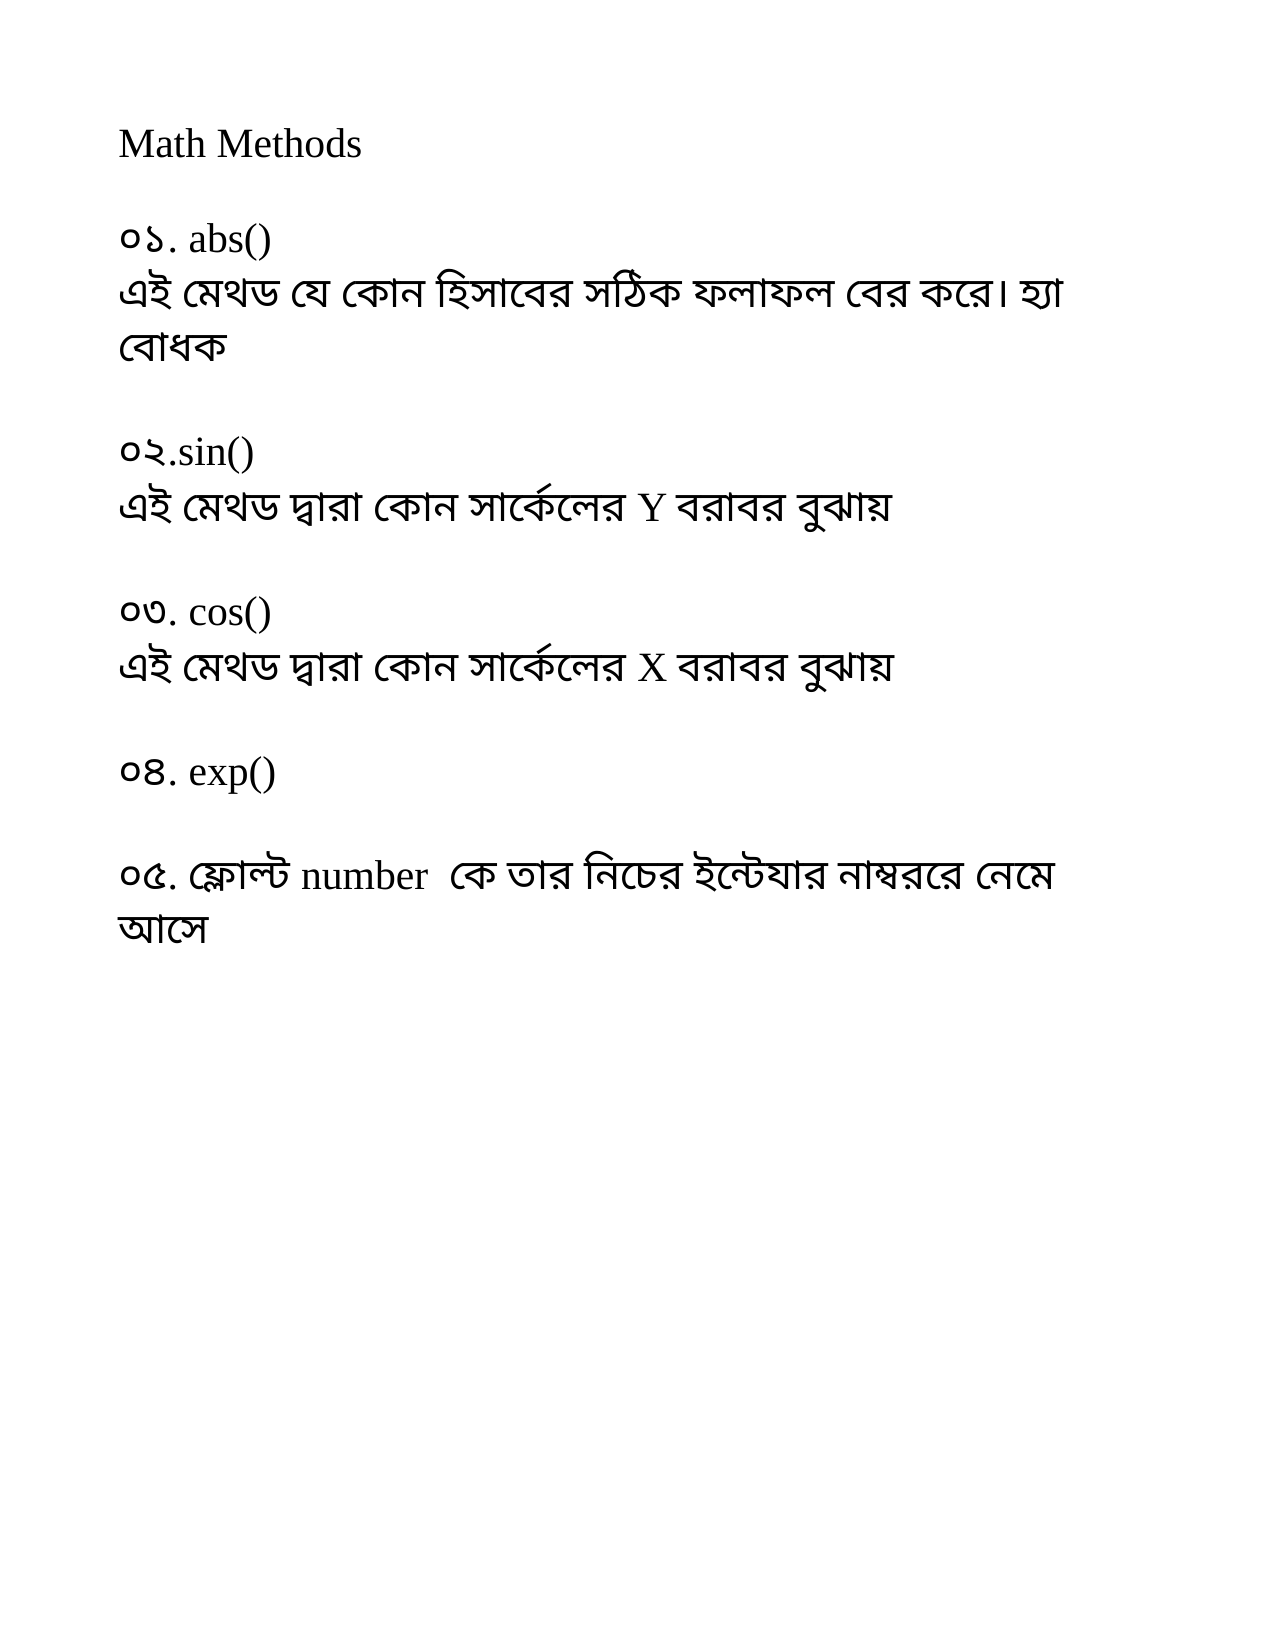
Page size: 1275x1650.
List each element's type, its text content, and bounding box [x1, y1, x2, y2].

text এই মেথড দ্বারা কোন সার্কেলের X বরাবর বুঝায় [118, 643, 1157, 699]
text ০১. abs() [118, 214, 1157, 270]
text এই মেথড দ্বারা কোন সার্কেলের Y বরাবর বুঝায় [118, 483, 1157, 539]
text ০৫. ফ্লোল্ট number কে তার নিচের ইন্টেযার নাম্বররে নেমে আসে [118, 851, 1157, 961]
text এই মেথড যে কোন হিসাবের সঠিক ফলাফল বের করে। হ্যা বোধক [118, 270, 1157, 379]
text ০৩. cos() [118, 587, 1157, 643]
text Math Methods [118, 118, 1157, 166]
text ০২.sin() [118, 427, 1157, 483]
text ০৪. exp() [118, 747, 1157, 803]
